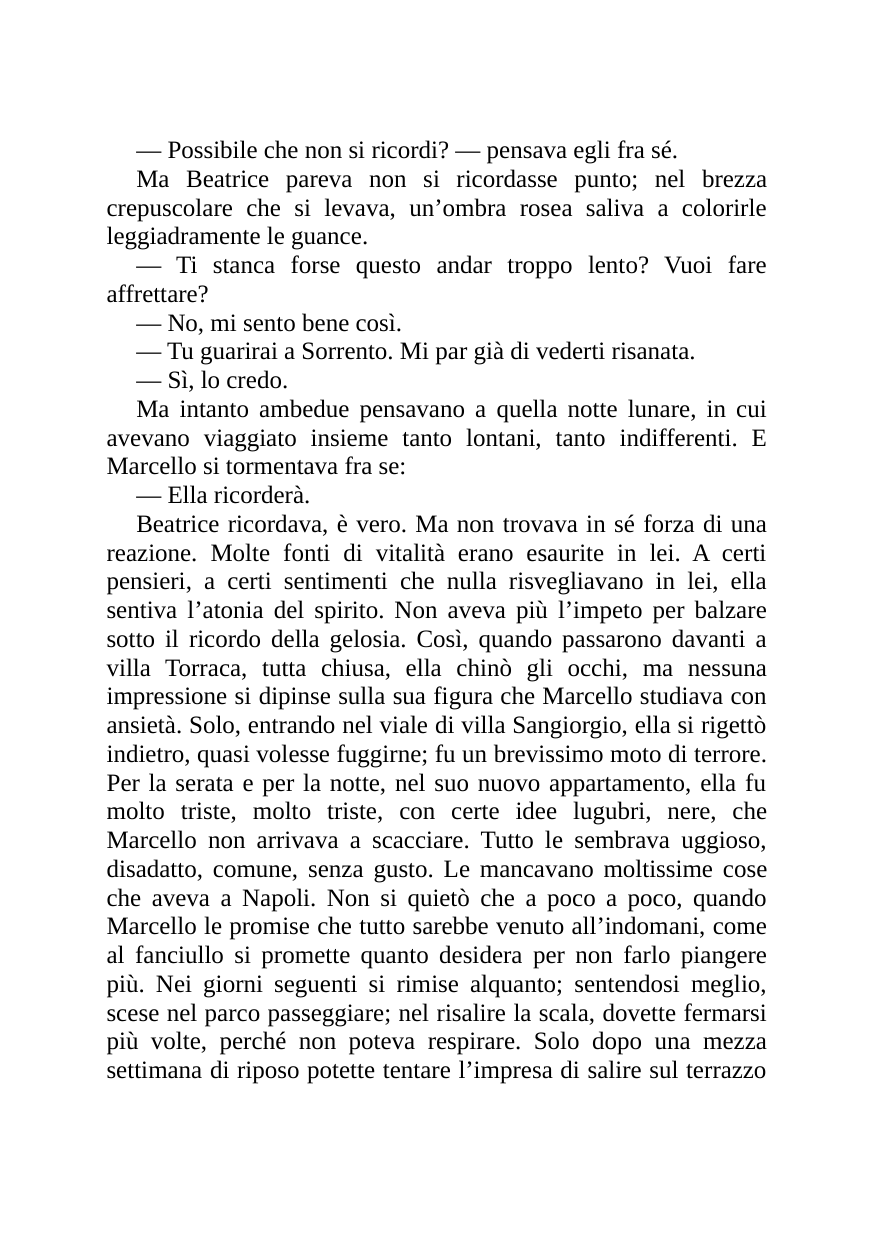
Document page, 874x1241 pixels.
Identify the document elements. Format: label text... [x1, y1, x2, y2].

text Beatrice ricordava, è vero. Ma non trovava in sé forza di una reazione. Molte fonti di vitalità erano esaurite in lei. A certi pensieri, a certi sentimenti che nulla risvegliavano in lei, ella sentiva l’atonia del spirito. Non aveva più l’impeto per balzare sotto il ricordo della gelosia. Così, quando passarono davanti a villa Torraca, tutta chiusa, ella chinò gli occhi, ma nessuna impressione si dipinse sulla sua figura che Marcello studiava con ansietà. Solo, entrando nel viale di villa Sangiorgio, ella si rigettò indietro, quasi volesse fuggirne; fu un brevissimo moto di terrore. Per la serata e per la notte, nel suo nuovo appartamento, ella fu molto triste, molto triste, con certe idee lugubri, nere, che Marcello non arrivava a scacciare. Tutto le sembrava uggioso, disadatto, comune, senza gusto. Le mancavano moltissime cose che aveva a Napoli. Non si quietò che a poco a poco, quando Marcello le promise che tutto sarebbe venuto all’indomani, come al fanciullo si promette quanto desidera per non farlo piangere più. Nei giorni seguenti si rimise alquanto; sentendosi meglio, scese nel parco passeggiare; nel risalire la scala, dovette fermarsi più volte, perché non poteva respirare. Solo dopo una mezza settimana di riposo potette tentare l’impresa di salire sul terrazzo [106, 509, 768, 1084]
text — Sì, lo credo. [106, 365, 768, 394]
text — Ella ricorderà. [106, 480, 768, 509]
text — Ti stanca forse questo andar troppo lento? Vuoi fare affrettare? [106, 250, 768, 308]
text Ma Beatrice pareva non si ricordasse punto; nel brezza crepuscolare che si levava, un’ombra rosea saliva a colorirle leggiadramente le guance. [106, 164, 768, 250]
text — Possibile che non si ricordi? — pensava egli fra sé. [106, 135, 768, 164]
text — No, mi sento bene così. [106, 308, 768, 336]
text — Tu guarirai a Sorrento. Mi par già di vederti risanata. [106, 336, 768, 365]
text Ma intanto ambedue pensavano a quella notte lunare, in cui avevano viaggiato insieme tanto lontani, tanto indifferenti. E Marcello si tormentava fra se: [106, 394, 768, 480]
